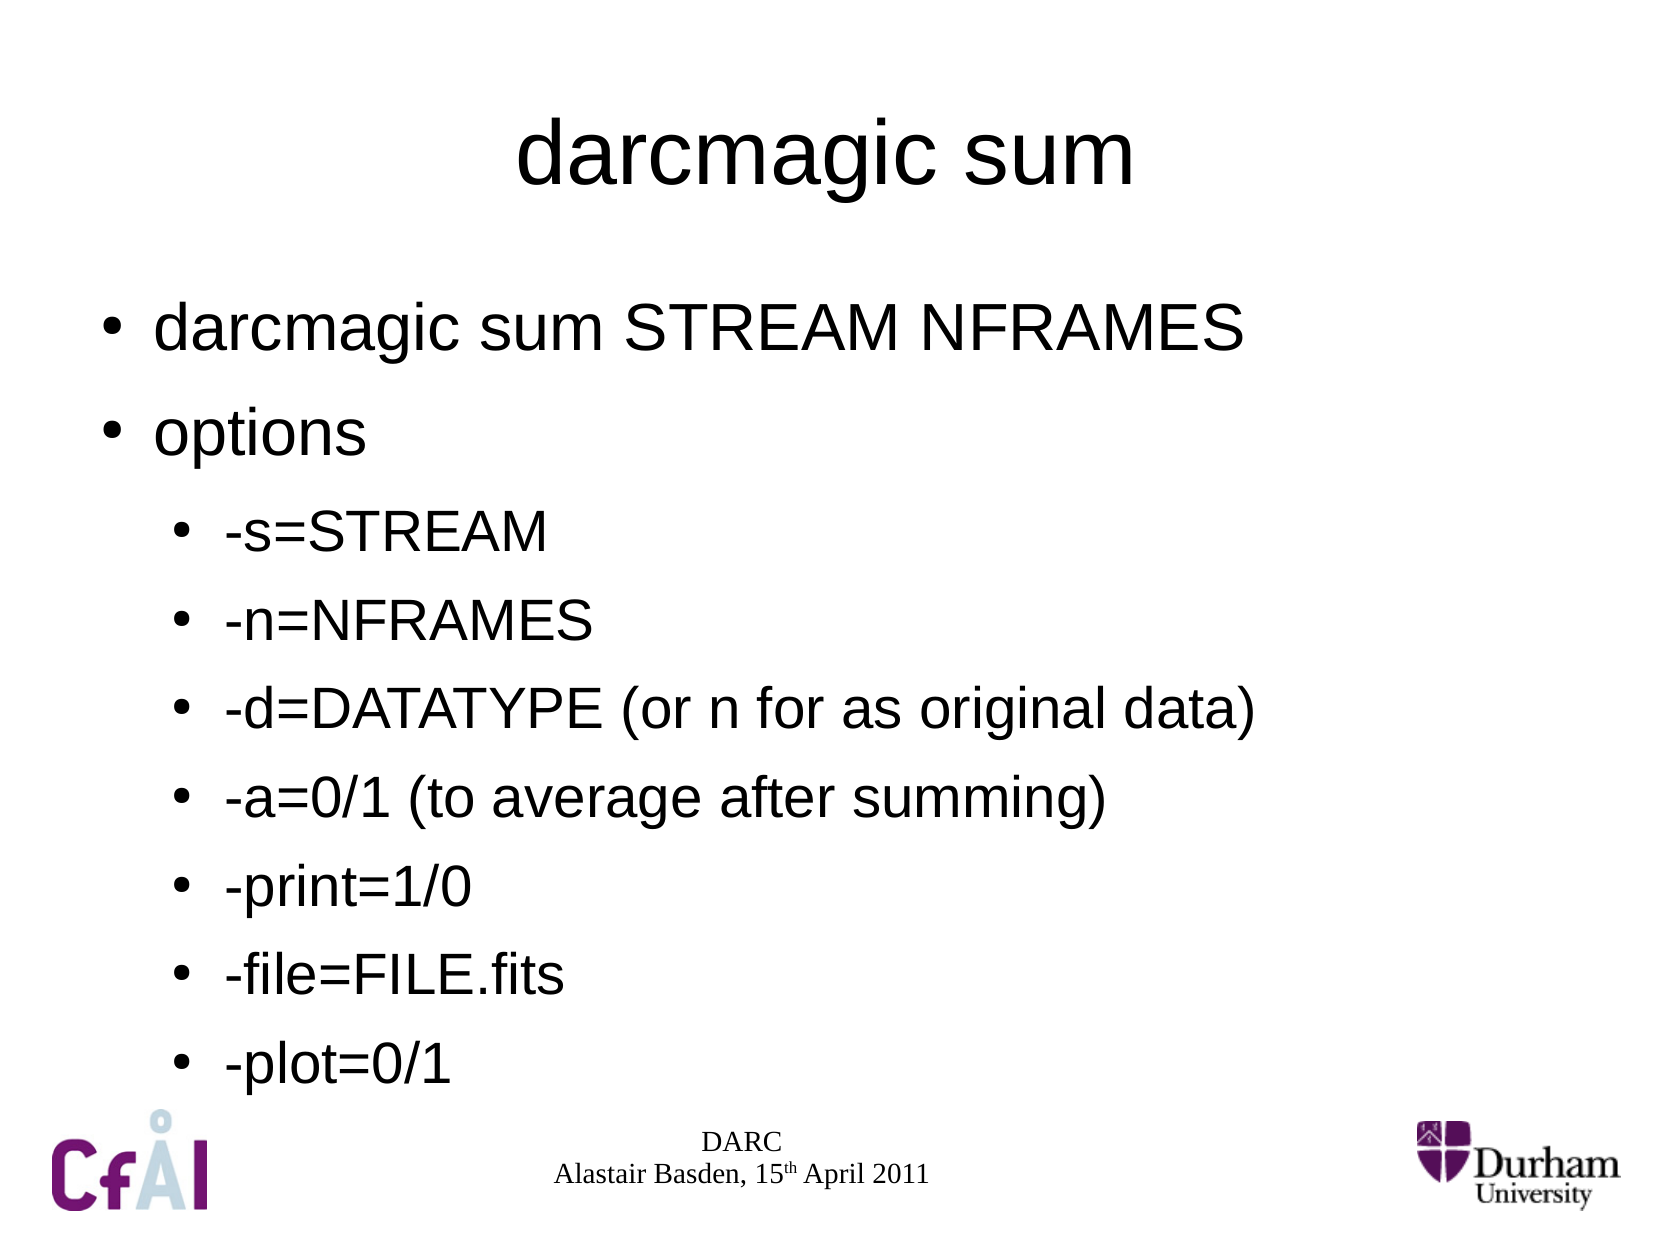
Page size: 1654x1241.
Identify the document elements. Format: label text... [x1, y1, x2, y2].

picture [52, 1109, 207, 1211]
title darcmagic sum [82, 56, 1571, 250]
list darcmagic sum STREAM NFRAMES options -s=STREAM -n=NFRAMES -d=DATATYPE (or n for as original data) -a=0/1 (to average after summing) -print=1/0 -file=FILE.fits -plot=0/1 [82, 290, 1571, 1109]
picture [1417, 1121, 1621, 1211]
